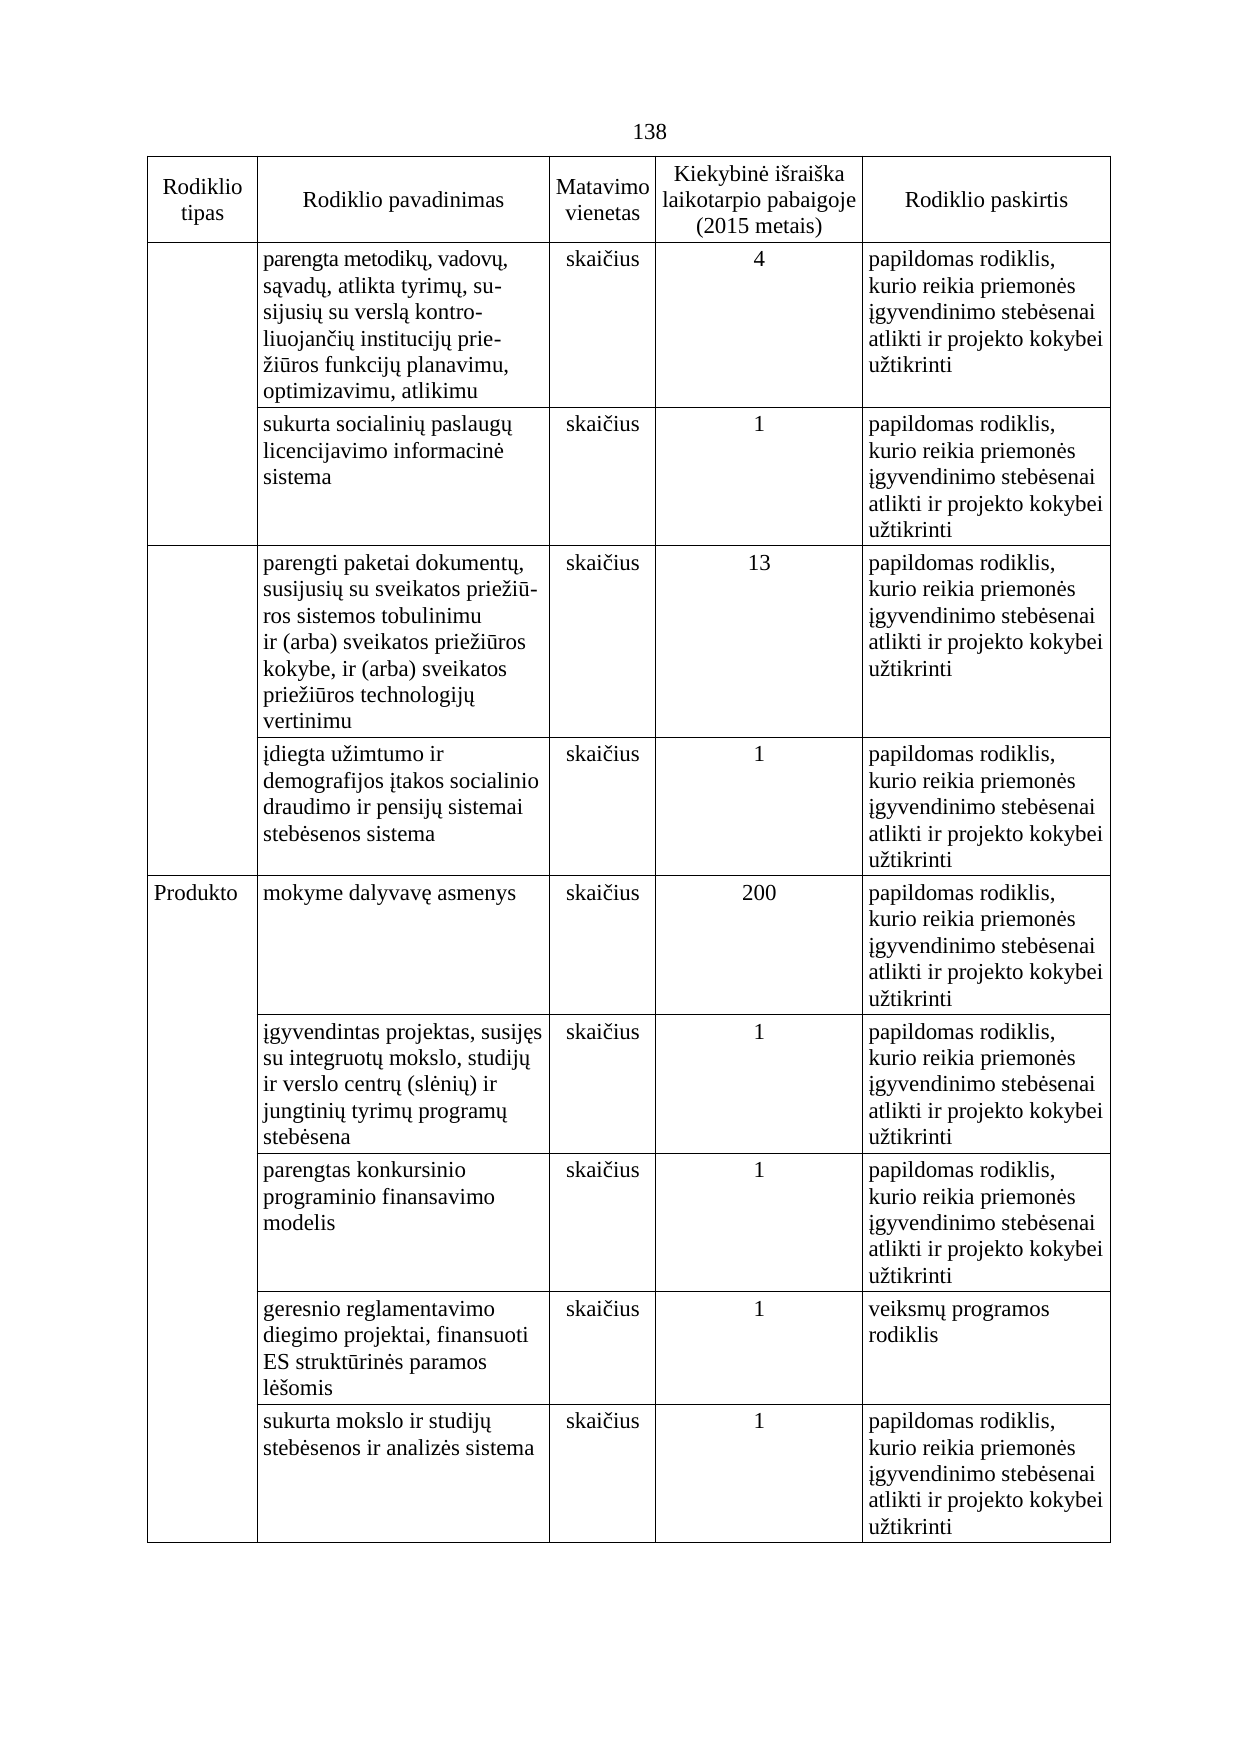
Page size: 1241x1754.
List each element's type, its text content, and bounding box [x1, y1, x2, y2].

table_cell 1 [656, 1292, 862, 1403]
table_cell mokyme dalyvavę asmenys [258, 876, 549, 1014]
table_cell 1 [656, 1154, 862, 1291]
table_cell papildomas rodiklis, kurio reikia priemonės įgyvendi­nimo stebėsenai atlikti ir projekto kokybei užtikrinti [863, 546, 1110, 737]
table_header Rodiklio pavadinimas [258, 157, 549, 242]
table_cell skaičius [550, 546, 655, 737]
table_cell papildomas rodiklis, kurio reikia priemonės įgyvendi­nimo stebėsenai atlikti ir projekto kokybei užtikrinti [863, 876, 1110, 1014]
table_cell skaičius [550, 738, 655, 875]
table_cell skaičius [550, 243, 655, 407]
table_cell parengti paketai dokumentų, susijusių su svei­katos priežiū­ros sistemos tobulinimu ir (arba) svei­katos priežiūros kokybe, ir (arba) sveikatos priežiūros technologijų vertinimu [258, 546, 549, 737]
table_cell geresnio reglamentavimo diegimo projektai, finan­suoti ES struktūrinės paramos lėšomis [258, 1292, 549, 1403]
table_cell Produkto [148, 876, 257, 1542]
table_cell skaičius [550, 876, 655, 1014]
table_cell papildomas rodiklis, kurio reikia priemonės įgyvendi­nimo stebėsenai atlikti ir projekto kokybei užtikrinti [863, 1405, 1110, 1542]
table_cell [148, 546, 257, 875]
table_cell 200 [656, 876, 862, 1014]
table_cell papildomas rodiklis, kurio reikia priemonės įgyvendi­nimo stebėsenai atlikti ir projekto kokybei užtikrinti [863, 408, 1110, 545]
table_cell papildomas rodiklis, kurio reikia priemonės įgyvendi­nimo stebėsenai atlikti ir projekto kokybei užtikrinti [863, 243, 1110, 407]
table_cell 13 [656, 546, 862, 737]
table_cell įdiegta užimtumo ir demografijos įtakos socialinio draudimo ir pensijų sistemai stebėsenos sistema [258, 738, 549, 875]
table_cell skaičius [550, 1405, 655, 1542]
table_cell sukurta socialinių paslaugų licencijavimo informacinė sistema [258, 408, 549, 545]
table_header Matavimo vienetas [550, 157, 655, 242]
table_cell skaičius [550, 1154, 655, 1291]
table_cell 4 [656, 243, 862, 407]
table_cell parengtas konkursinio programinio finansavimo modelis [258, 1154, 549, 1291]
table_cell papildomas rodiklis, kurio reikia priemonės įgyvendi­nimo stebėsenai atlikti ir projekto kokybei užtikrinti [863, 1015, 1110, 1152]
table_header Rodiklio tipas [148, 157, 257, 242]
table_cell parengta metodikų, vadovų, sąvadų, atlikta tyrimų, su­sijusių su verslą kontro­liuojančių institucijų prie­žiūros funkcijų planavimu, optimizavimu, atlikimu [258, 243, 549, 407]
table_cell 1 [656, 738, 862, 875]
table_cell papildomas rodiklis, kurio reikia priemonės įgyvendi­nimo stebėsenai atlikti ir projekto kokybei užtikrinti [863, 1154, 1110, 1291]
table_cell 1 [656, 1015, 862, 1152]
table_cell 1 [656, 1405, 862, 1542]
table_header Rodiklio paskirtis [863, 157, 1110, 242]
table_cell skaičius [550, 1015, 655, 1152]
table_cell [148, 243, 257, 545]
table_cell įgyvendintas projektas, susijęs su integruotų mokslo, studijų ir verslo centrų (slėnių) ir jungtinių tyrimų programų stebėsena [258, 1015, 549, 1152]
table_cell 1 [656, 408, 862, 545]
table_cell veiksmų programos rodiklis [863, 1292, 1110, 1403]
table_cell skaičius [550, 408, 655, 545]
table_cell papildomas rodiklis, kurio reikia priemonės įgyvendi­nimo stebėsenai atlikti ir projekto kokybei užtikrinti [863, 738, 1110, 875]
table_cell sukurta mokslo ir studijų stebėsenos ir analizės sistema [258, 1405, 549, 1542]
table_cell skaičius [550, 1292, 655, 1403]
table_header Kiekybinė išraiška laikotarpio pabaigoje (2015 metais) [656, 157, 862, 242]
